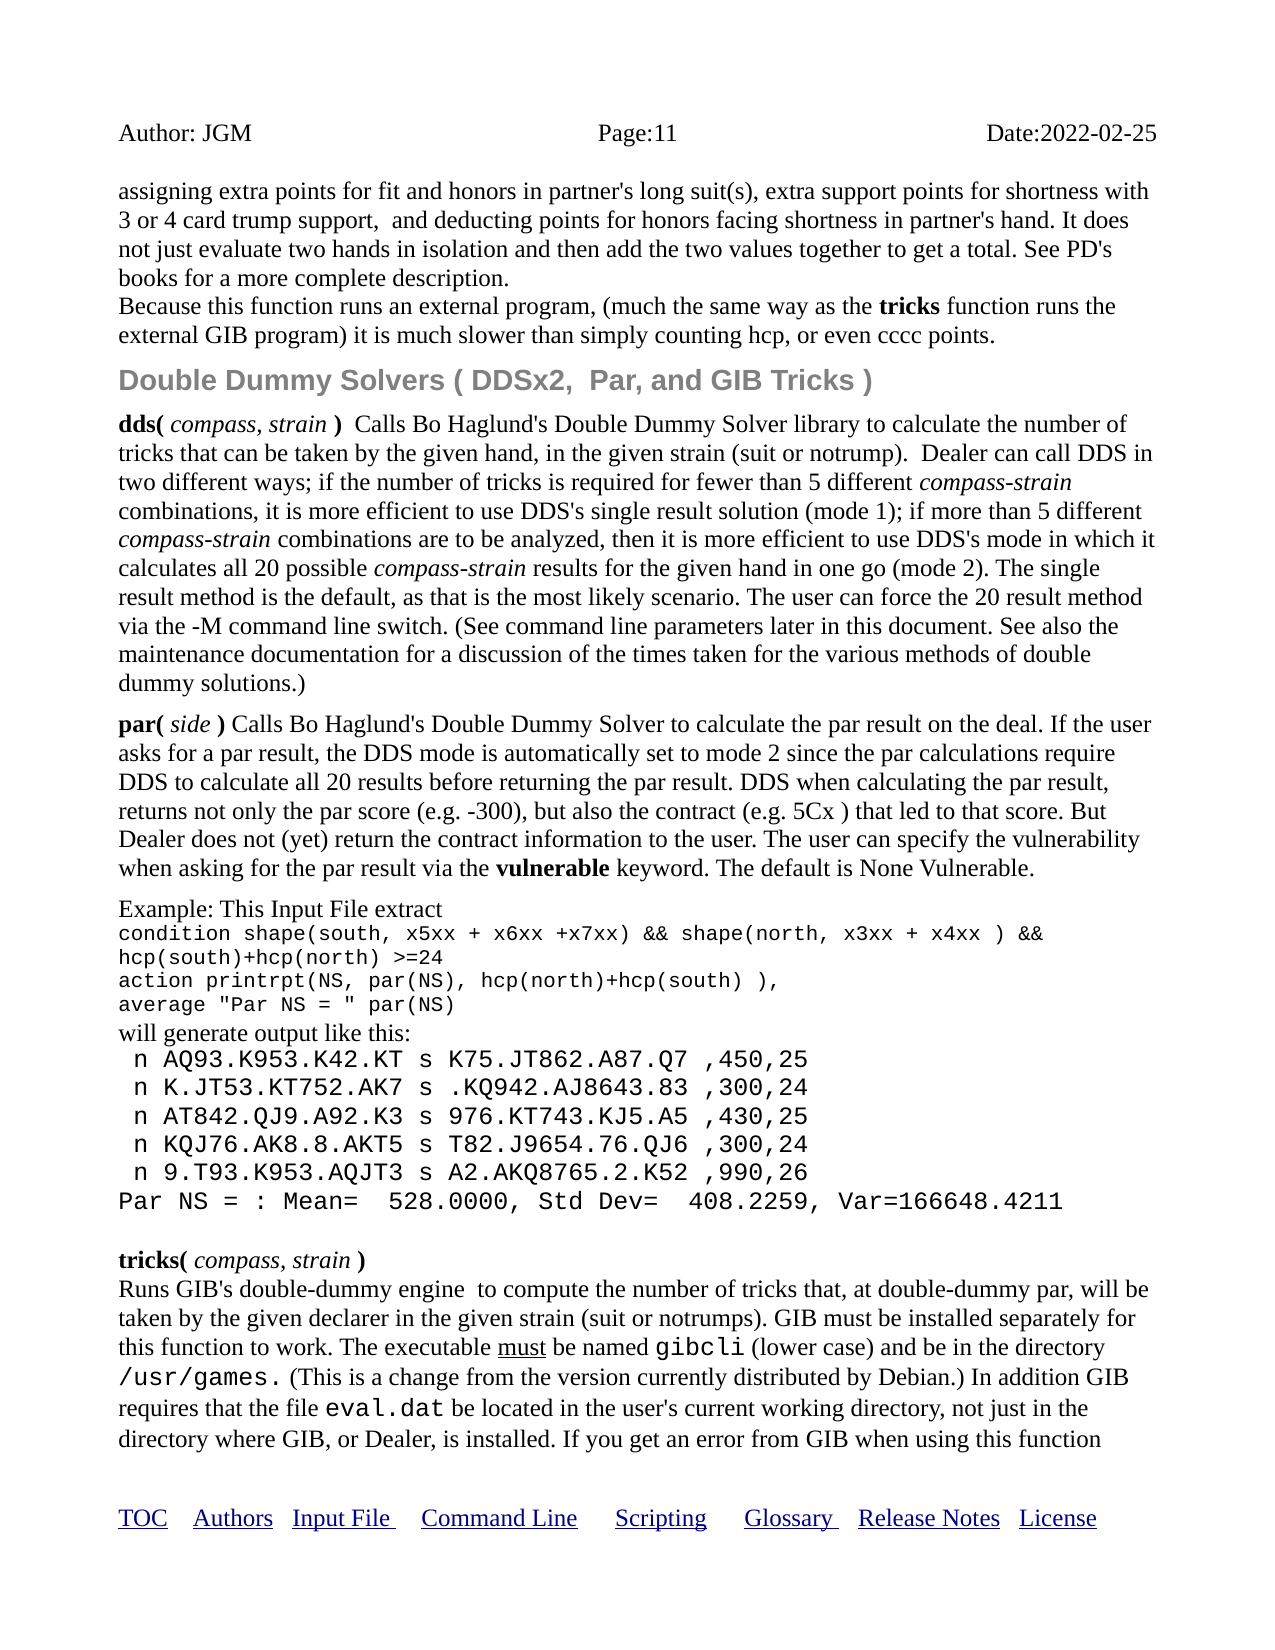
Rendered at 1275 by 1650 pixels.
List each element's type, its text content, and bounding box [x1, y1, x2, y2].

text Par NS = : Mean= 528.0000, Std Dev= 408.2259, Var=166648.4211 [118, 1188, 1157, 1217]
text will generate output like this: [118, 1018, 1157, 1047]
text dds( compass, strain ) Calls Bo Haglund's Double Dummy Solver library to calculate the number of tricks that can be taken by the given hand, in the given strain (suit or notrump). Dealer can call DDS in two different ways; if the number of tricks is required for fewer than 5 different compass-strain combinations, it is more efficient to use DDS's single result solution (mode 1); if more than 5 different compass-strain combinations are to be analyzed, then it is more efficient to use DDS's mode in which it calculates all 20 possible compass-strain results for the given hand in one go (mode 2). The single result method is the default, as that is the most likely scenario. The user can force the 20 result method via the -M command line switch. (See command line parameters later in this document. See also the maintenance documentation for a discussion of the times taken for the various methods of double dummy solutions.) [118, 409, 1157, 697]
text condition shape(south, x5xx + x6xx +x7xx) && shape(north, x3xx + x4xx ) && hcp(south)+hcp(north) >=24 [118, 923, 1157, 971]
text par( side ) Calls Bo Haglund's Double Dummy Solver to calculate the par result on the deal. If the user asks for a par result, the DDS mode is automatically set to mode 2 since the par calculations require DDS to calculate all 20 results before returning the par result. DDS when calculating the par result, returns not only the par score (e.g. -300), but also the contract (e.g. 5Cx ) that led to that score. But Dealer does not (yet) return the contract information to the user. The user can specify the vulnerability when asking for the par result via the vulnerable keyword. The default is None Vulnerable. [118, 709, 1157, 882]
text Runs GIB's double-dummy engine to compute the number of tricks that, at double-dummy par, will be taken by the given declarer in the given strain (suit or notrumps). GIB must be installed separately for this function to work. The executable must be named gibcli (lower case) and be in the directory /usr/games. (This is a change from the version currently distributed by Debian.) In addition GIB requires that the file eval.dat be located in the user's current working directory, not just in the directory where GIB, or Dealer, is installed. If you get an error from GIB when using this function [118, 1274, 1157, 1453]
subtitle Double Dummy Solvers ( DDSx2, Par, and GIB Tricks ) [118, 363, 1157, 397]
text Because this function runs an external program, (much the same way as the tricks function runs the external GIB program) it is much slower than simply counting hcp, or even cccc points. [118, 291, 1157, 349]
text tricks( compass, strain ) [118, 1245, 1157, 1274]
text n 9.T93.K953.AQJT3 s A2.AKQ8765.2.K52 ,990,26 [118, 1160, 1157, 1188]
text n AQ93.K953.K42.KT s K75.JT862.A87.Q7 ,450,25 [118, 1047, 1157, 1075]
text n KQJ76.AK8.8.AKT5 s T82.J9654.76.QJ6 ,300,24 [118, 1132, 1157, 1160]
text Example: This Input File extract [118, 894, 1157, 923]
text n AT842.QJ9.A92.K3 s 976.KT743.KJ5.A5 ,430,25 [118, 1103, 1157, 1132]
text action printrpt(NS, par(NS), hcp(north)+hcp(south) ), [118, 971, 1157, 994]
text assigning extra points for fit and honors in partner's long suit(s), extra support points for shortness with 3 or 4 card trump support, and deducting points for honors facing shortness in partner's hand. It does not just evaluate two hands in isolation and then add the two values together to get a total. See PD's books for a more complete description. [118, 176, 1157, 291]
text n K.JT53.KT752.AK7 s .KQ942.AJ8643.83 ,300,24 [118, 1075, 1157, 1103]
text average "Par NS = " par(NS) [118, 994, 1157, 1018]
